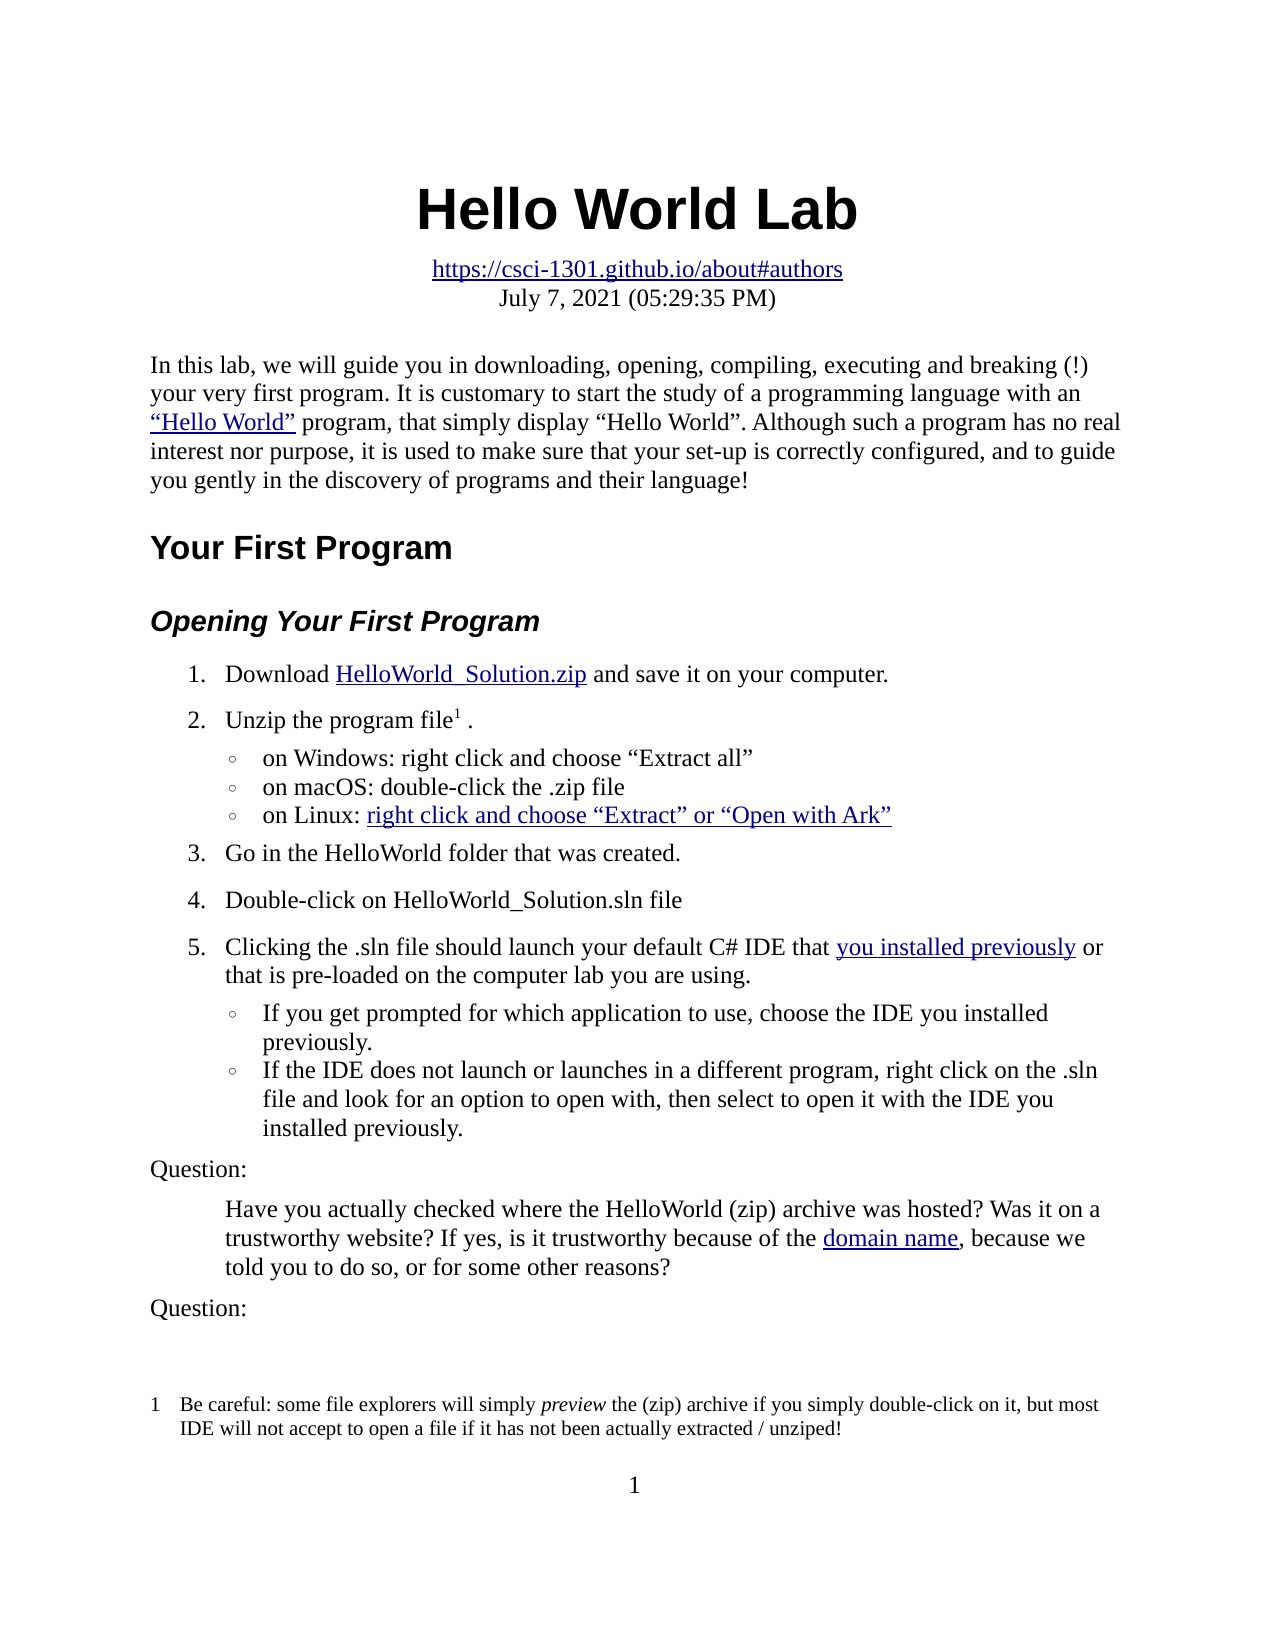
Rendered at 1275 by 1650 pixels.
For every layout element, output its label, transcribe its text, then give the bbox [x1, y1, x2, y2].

list Double-click on HelloWorld_Solution.sln file [187, 885, 1125, 914]
list If the IDE does not launch or launches in a different program, right click on the .sln file and look for an option to open with, then select to open it with the IDE you installed previously. [225, 1056, 1125, 1142]
list Unzip the program file . [187, 705, 1125, 734]
text In this lab, we will guide you in downloading, opening, compiling, executing and breaking (!) your very first program. It is customary to start the study of a programming language with an “Hello World” program, that simply display “Hello World”. Although such a program has no real interest nor purpose, it is used to make sure that your set-up is correctly configured, and to guide you gently in the discovery of programs and their language! [150, 350, 1125, 493]
list Be careful: some file explorers will simply preview the (zip) archive if you simply double-click on it, but most IDE will not accept to open a file if it has not been actually extracted / unziped! [150, 1392, 1125, 1440]
list on Windows: right click and choose “Extract all” [225, 743, 1125, 772]
text Question: [150, 1154, 1125, 1182]
list on Linux: right click and choose “Extract” or “Open with Ark” [225, 801, 1125, 829]
text July 7, 2021 (05:29:35 PM) [150, 283, 1125, 312]
title Hello World Lab [150, 175, 1125, 242]
list Download HelloWorld_Solution.zip and save it on your computer. [187, 659, 1125, 687]
subtitle Opening Your First Program [150, 604, 1125, 637]
text Question: [150, 1293, 1125, 1321]
text https://csci-1301.github.io/about#authors [150, 254, 1125, 283]
text Have you actually checked where the HelloWorld (zip) archive was hosted? Was it on a trustworthy website? If yes, is it trustworthy because of the domain name, because we told you to do so, or for some other reasons? [225, 1194, 1125, 1281]
list on macOS: double-click the .zip file [225, 772, 1125, 801]
list Clicking the .sln file should launch your default C# IDE that you installed previously or that is pre-loaded on the computer lab you are using. [187, 932, 1125, 989]
list Go in the HelloWorld folder that was created. [187, 838, 1125, 867]
list If you get prompted for which application to use, choose the IDE you installed previously. [225, 998, 1125, 1056]
subtitle Your First Program [150, 527, 1125, 566]
